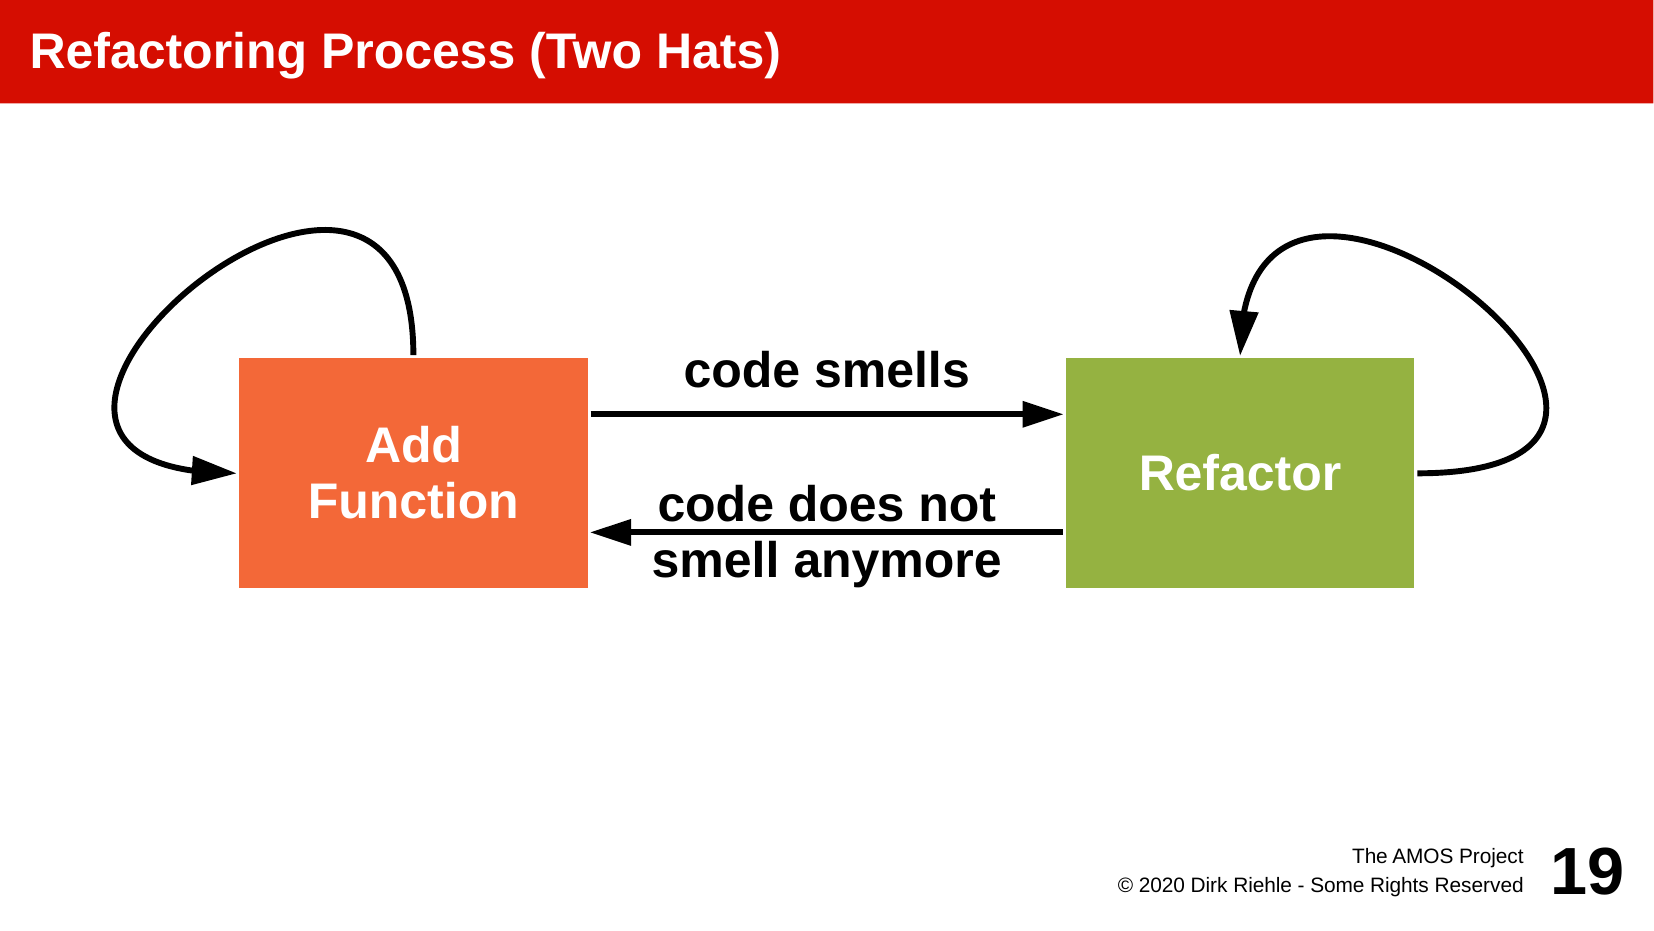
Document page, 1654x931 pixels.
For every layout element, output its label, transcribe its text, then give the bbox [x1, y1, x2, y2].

text_box code smells [590, 325, 1063, 413]
text_box code does not smell anymore [590, 533, 1063, 621]
text_box Refactor [1062, 355, 1418, 592]
text_box code does not smell anymore [590, 443, 1063, 532]
text_box Add Function [236, 355, 591, 592]
title Refactoring Process (Two Hats) [0, 0, 1654, 104]
